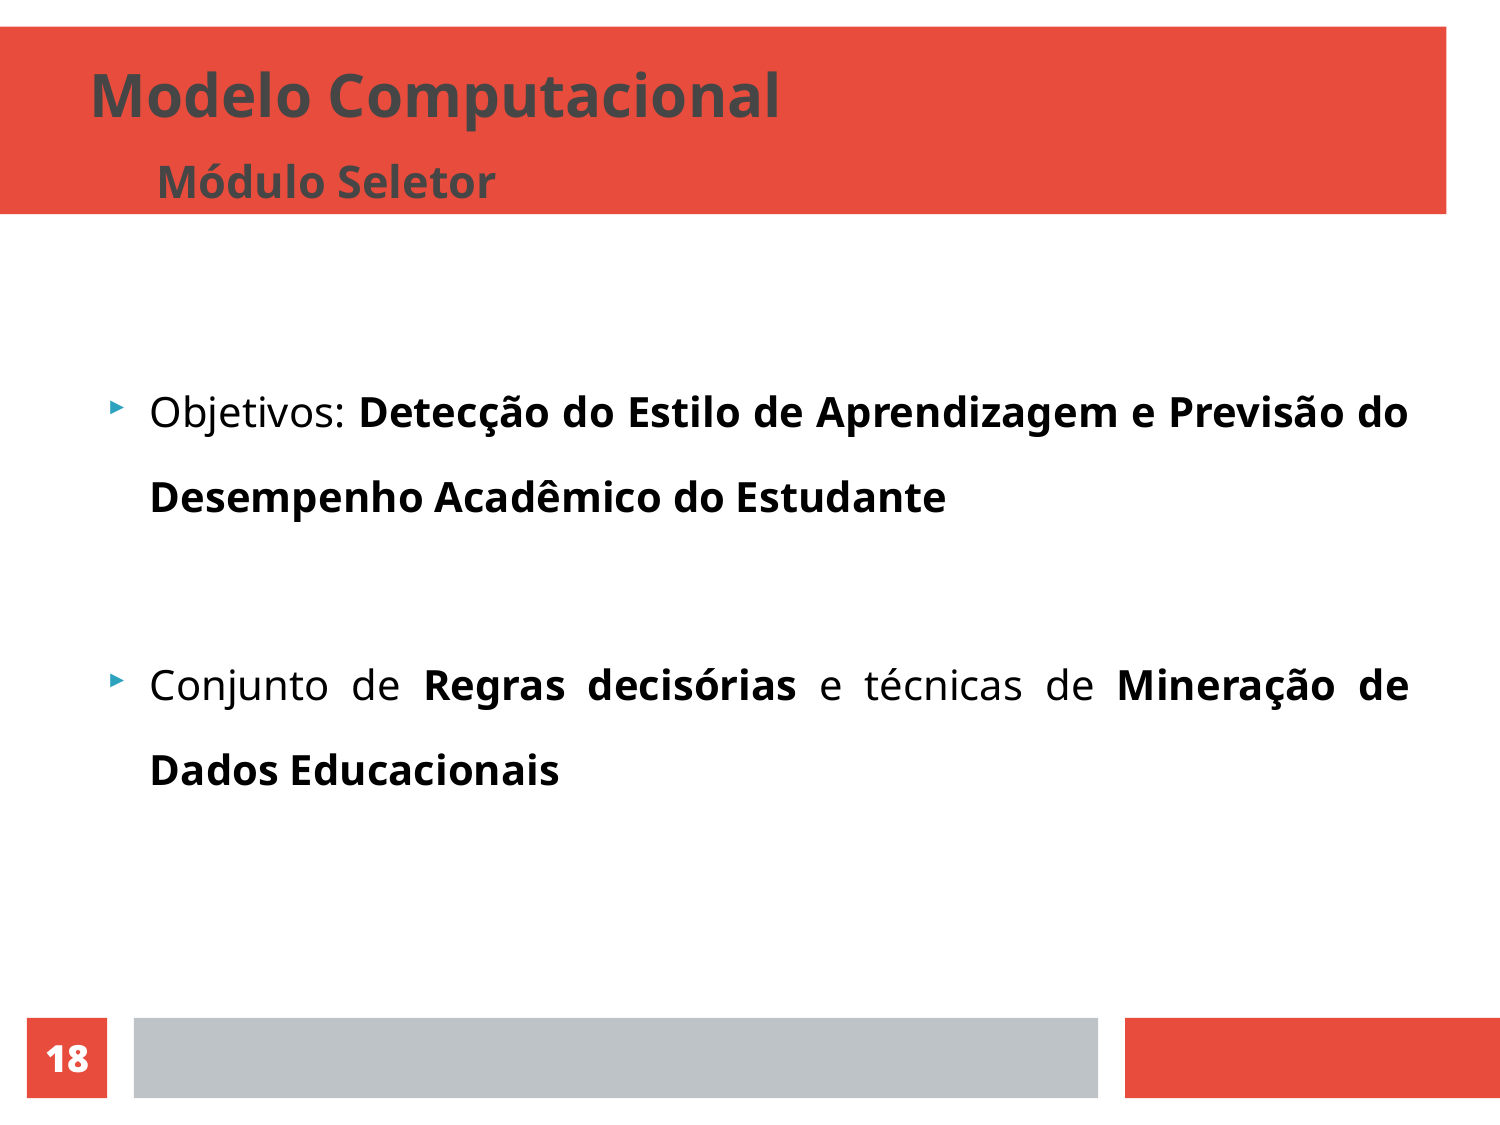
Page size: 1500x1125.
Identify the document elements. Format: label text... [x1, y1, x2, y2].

list Objetivos: Detecção do Estilo de Aprendizagem e Previsão do Desempenho Acadêmico do Estudante Conjunto de Regras decisórias e técnicas de Mineração de Dados Educacionais [75, 243, 1425, 986]
title Modelo Computacional Módulo Seletor [75, 45, 1425, 225]
